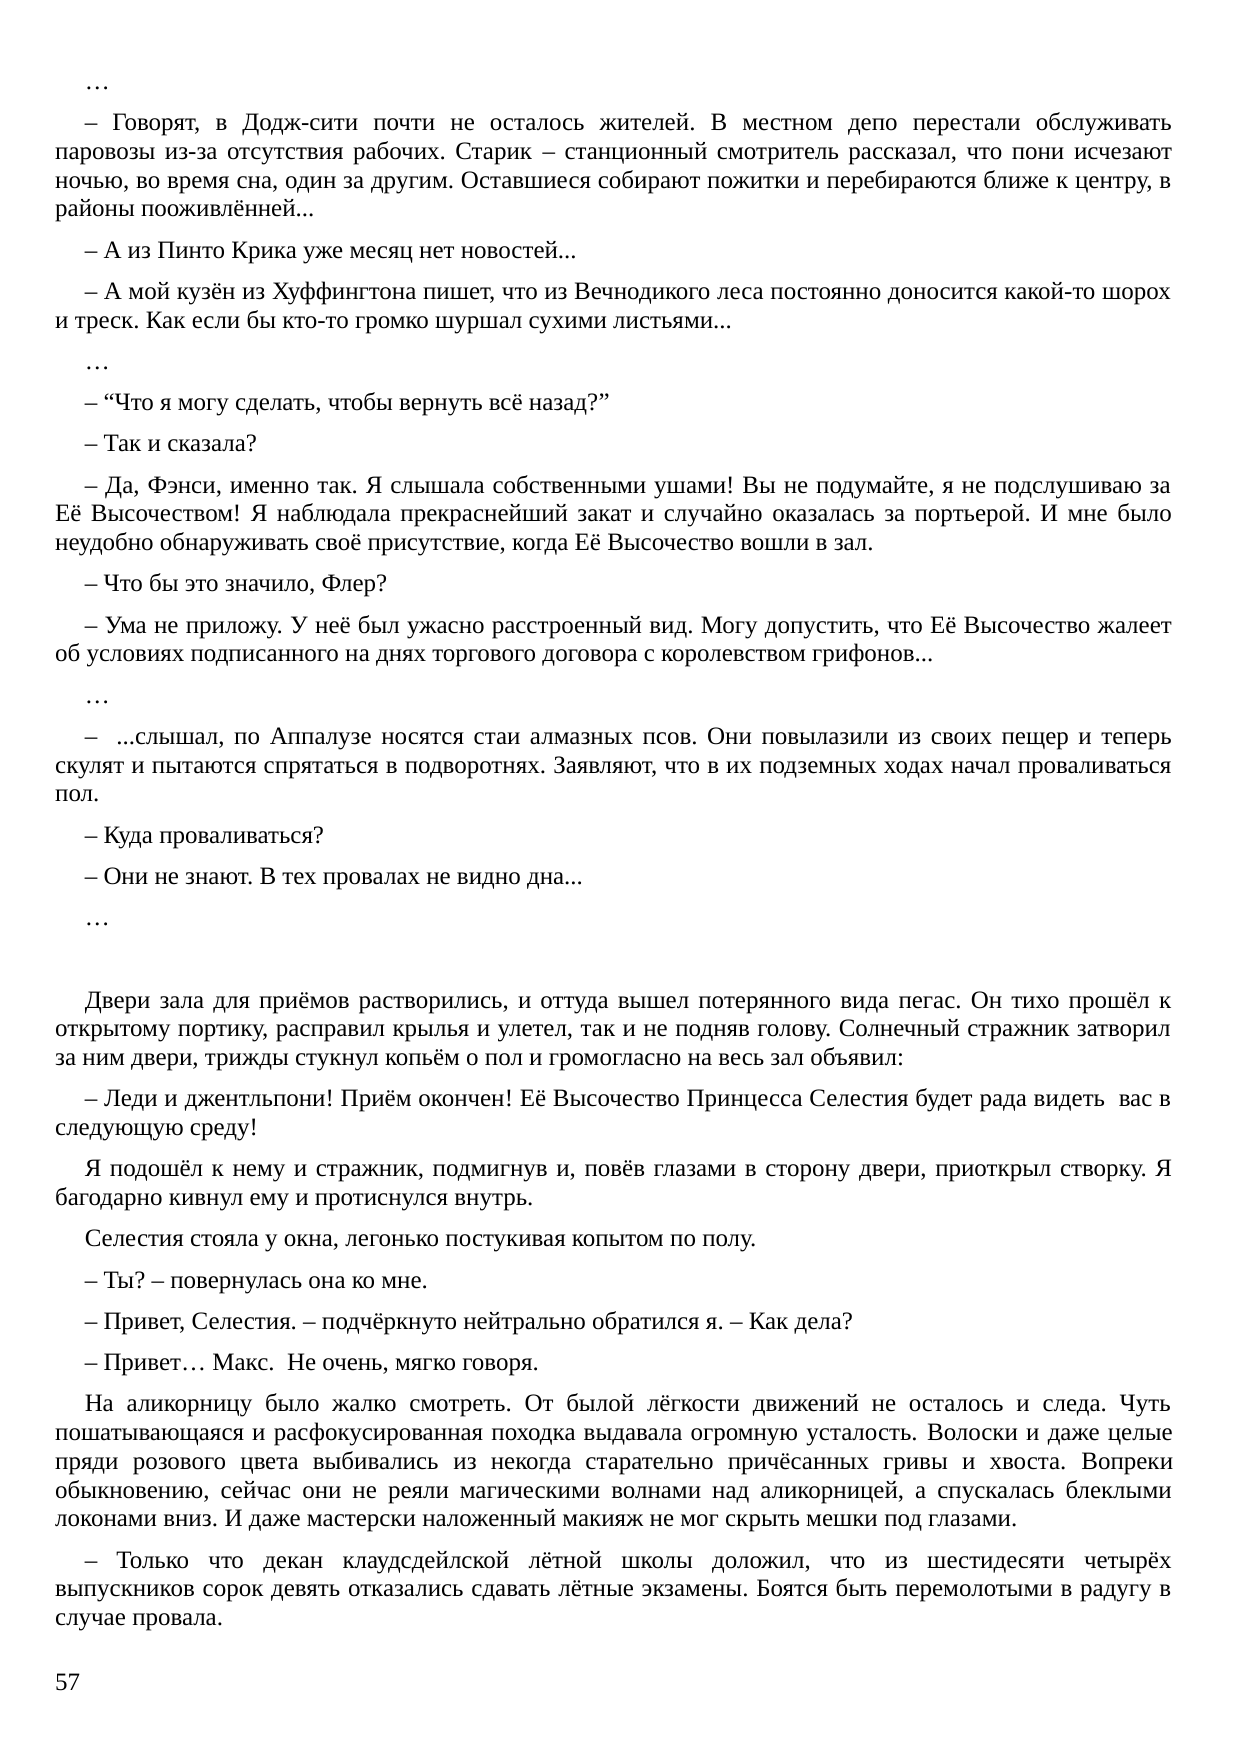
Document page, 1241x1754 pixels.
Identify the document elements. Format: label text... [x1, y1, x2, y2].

text – Ума не приложу. У неё был ужасно расстроенный вид. Могу допустить, что Её Высочество жалеет об условиях подписанного на днях торгового договора с королевством грифонов... [55, 610, 1173, 667]
text … [55, 346, 1173, 375]
text – Да, Фэнси, именно так. Я слышала собственными ушами! Вы не подумайте, я не подслушиваю за Её Высочеством! Я наблюдала прекраснейший закат и случайно оказалась за портьерой. И мне было неудобно обнаруживать своё присутствие, когда Её Высочество вошли в зал. [55, 470, 1173, 556]
text – Только что декан клаудсдейлской лётной школы доложил, что из шестидесяти четырёх выпускников сорок девять отказались сдавать лётные экзамены. Боятся быть перемолотыми в радугу в случае провала. [55, 1545, 1173, 1631]
text – Так и сказала? [55, 428, 1173, 457]
text – Говорят, в Додж-сити почти не осталось жителей. В местном депо перестали обслуживать паровозы из-за отсутствия рабочих. Старик – станционный смотритель рассказал, что пони исчезают ночью, во время сна, один за другим. Оставшиеся собирают пожитки и перебираются ближе к центру, в районы пооживлённей... [55, 107, 1173, 222]
text – Леди и джентльпони! Приём окончен! Её Высочество Принцесса Селестия будет рада видеть вас в следующую среду! [55, 1083, 1173, 1141]
text – А из Пинто Крика уже месяц нет новостей... [55, 235, 1173, 263]
text – А мой кузён из Хуффингтона пишет, что из Вечнодикого леса постоянно доносится какой-то шорох и треск. Как если бы кто-то громко шуршал сухими листьями... [55, 276, 1173, 333]
text – ...слышал, по Аппалузе носятся стаи алмазных псов. Они повылазили из своих пещер и теперь скулят и пытаются спрятаться в подворотнях. Заявляют, что в их подземных ходах начал проваливаться пол. [55, 721, 1173, 807]
text … [55, 66, 1173, 95]
text – Они не знают. В тех провалах не видно дна... [55, 861, 1173, 890]
text На аликорницу было жалко смотреть. От былой лёгкости движений не осталось и следа. Чуть пошатывающаяся и расфокусированная походка выдавала огромную усталость. Волоски и даже целые пряди розового цвета выбивались из некогда старательно причёсанных гривы и хвоста. Вопреки обыкновению, сейчас они не реяли магическими волнами над аликорницей, а спускалась блеклыми локонами вниз. И даже мастерски наложенный макияж не мог скрыть мешки под глазами. [55, 1388, 1173, 1532]
text – Куда проваливаться? [55, 820, 1173, 848]
text – “Что я могу сделать, чтобы вернуть всё назад?” [55, 387, 1173, 416]
text Я подошёл к нему и стражник, подмигнув и, повёв глазами в сторону двери, приоткрыл створку. Я багодарно кивнул ему и протиснулся внутрь. [55, 1153, 1173, 1211]
text … [55, 902, 1173, 931]
text – Привет… Макс. Не очень, мягко говоря. [55, 1347, 1173, 1376]
text Двери зала для приёмов растворились, и оттуда вышел потерянного вида пегас. Он тихо прошёл к открытому портику, расправил крылья и улетел, так и не подняв голову. Солнечный стражник затворил за ним двери, трижды стукнул копьём о пол и громогласно на весь зал объявил: [55, 985, 1173, 1071]
text – Что бы это значило, Флер? [55, 568, 1173, 597]
text Селестия стояла у окна, легонько постукивая копытом по полу. [55, 1223, 1173, 1252]
text – Ты? – повернулась она ко мне. [55, 1265, 1173, 1293]
text … [55, 680, 1173, 708]
text – Привет, Селестия. – подчёркнуто нейтрально обратился я. – Как дела? [55, 1306, 1173, 1335]
